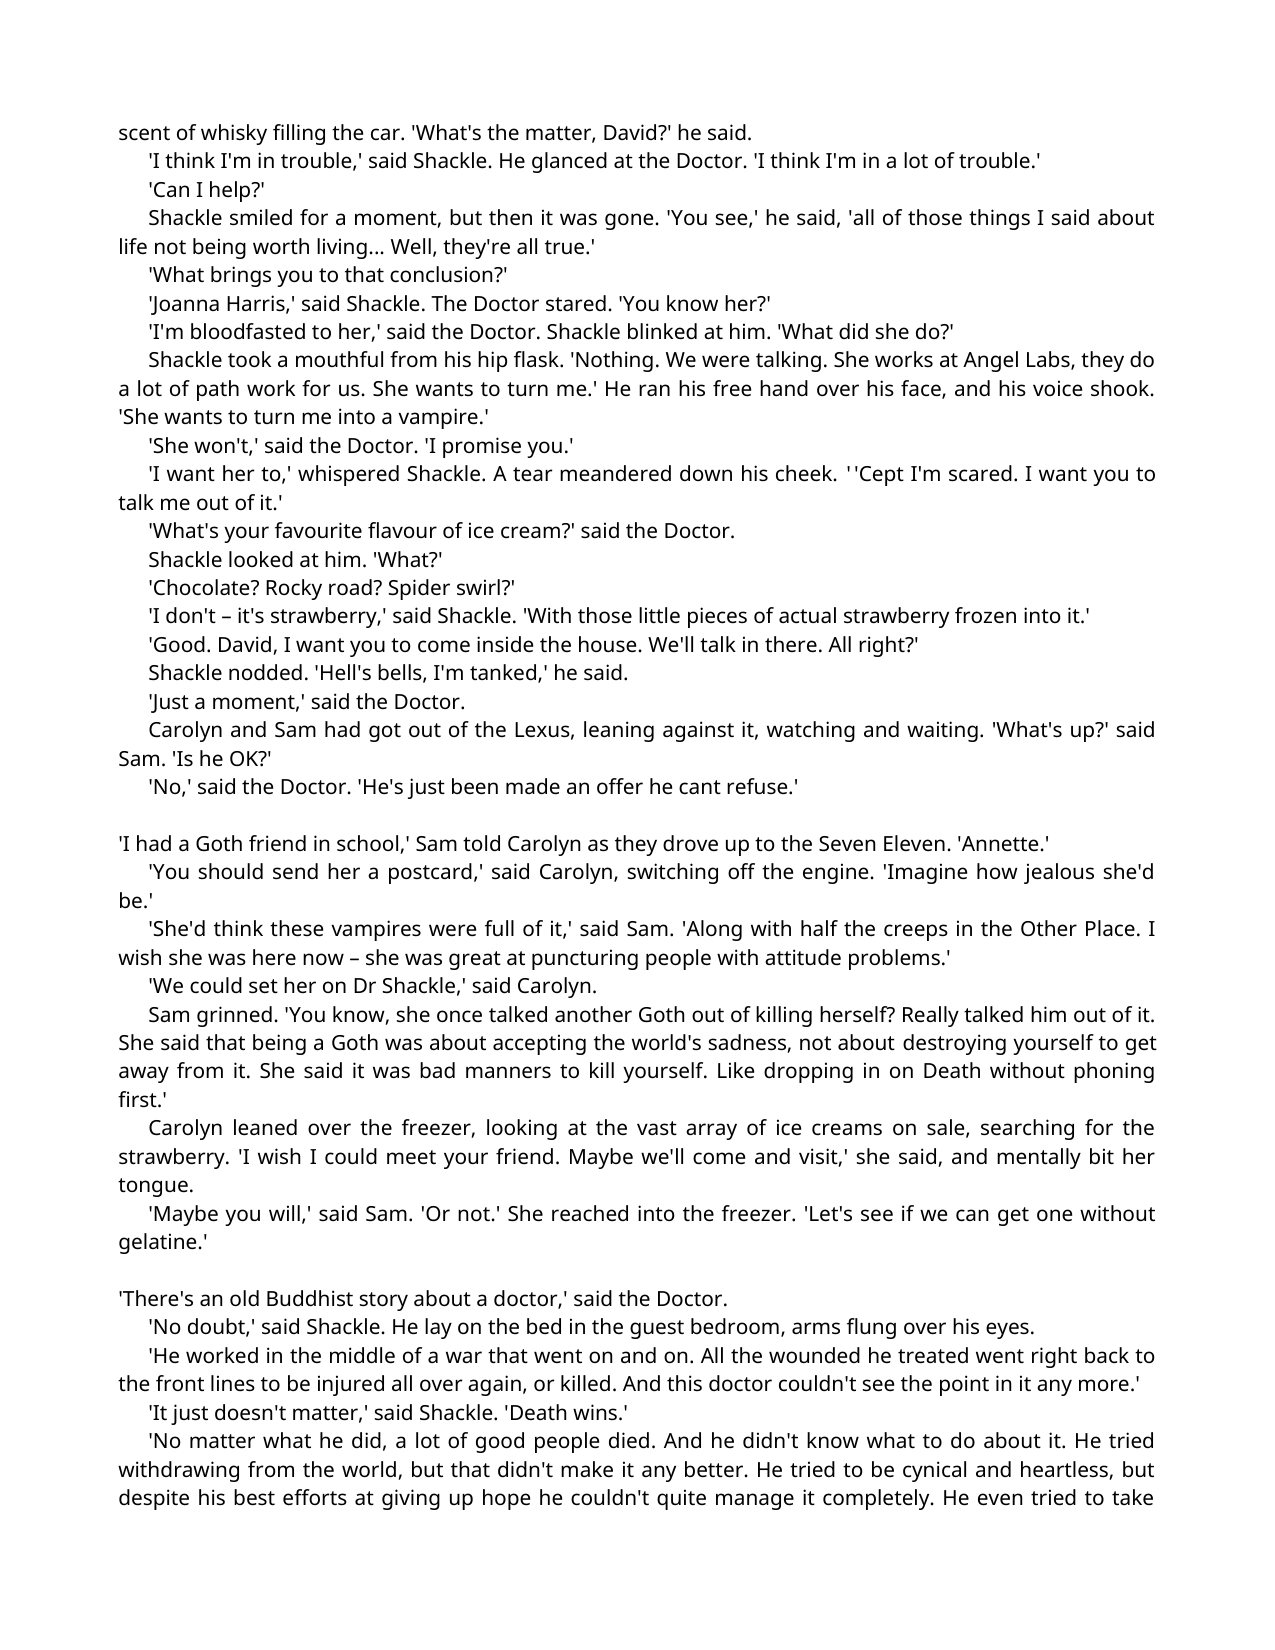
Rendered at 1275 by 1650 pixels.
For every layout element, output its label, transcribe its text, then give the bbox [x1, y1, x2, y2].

text Sam grinned. 'You know, she once talked another Goth out of killing herself? Really talked him out of it. She said that being a Goth was about accepting the world's sadness, not about destroying yourself to get away from it. She said it was bad manners to kill yourself. Like dropping in on Death without phoning first.' [118, 1000, 1157, 1113]
text Carolyn leaned over the freezer, looking at the vast array of ice creams on sale, searching for the strawberry. 'I wish I could meet your friend. Maybe we'll come and visit,' she said, and mentally bit her tongue. [118, 1113, 1157, 1199]
text Shackle looked at him. 'What?' [118, 545, 1157, 573]
text scent of whisky filling the car. 'What's the matter, David?' he said. [118, 118, 1157, 147]
text 'I want her to,' whispered Shackle. A tear meandered down his cheek. ''Cept I'm scared. I want you to talk me out of it.' [118, 459, 1157, 516]
text 'No doubt,' said Shackle. He lay on the bed in the guest bedroom, arms flung over his eyes. [118, 1312, 1157, 1341]
text 'Good. David, I want you to come inside the house. We'll talk in there. All right?' [118, 630, 1157, 658]
text 'There's an old Buddhist story about a doctor,' said the Doctor. [118, 1284, 1157, 1312]
text 'I think I'm in trouble,' said Shackle. He glanced at the Doctor. 'I think I'm in a lot of trouble.' [118, 147, 1157, 175]
text 'He worked in the middle of a war that went on and on. All the wounded he treated went right back to the front lines to be injured all over again, or killed. And this doctor couldn't see the point in it any more.' [118, 1341, 1157, 1398]
text 'She'd think these vampires were full of it,' said Sam. 'Along with half the creeps in the Other Place. I wish she was here now – she was great at puncturing people with attitude problems.' [118, 914, 1157, 971]
text 'You should send her a postcard,' said Carolyn, switching off the engine. 'Imagine how jealous she'd be.' [118, 857, 1157, 914]
text Carolyn and Sam had got out of the Lexus, leaning against it, watching and waiting. 'What's up?' said Sam. 'Is he OK?' [118, 715, 1157, 772]
text 'Maybe you will,' said Sam. 'Or not.' She reached into the freezer. 'Let's see if we can get one without gelatine.' [118, 1199, 1157, 1256]
text 'It just doesn't matter,' said Shackle. 'Death wins.' [118, 1398, 1157, 1426]
text 'Can I help?' [118, 175, 1157, 203]
text 'I'm bloodfasted to her,' said the Doctor. Shackle blinked at him. 'What did she do?' [118, 317, 1157, 346]
text 'Joanna Harris,' said Shackle. The Doctor stared. 'You know her?' [118, 289, 1157, 317]
text 'We could set her on Dr Shackle,' said Carolyn. [118, 971, 1157, 1000]
text Shackle nodded. 'Hell's bells, I'm tanked,' he said. [118, 658, 1157, 687]
text 'She won't,' said the Doctor. 'I promise you.' [118, 431, 1157, 459]
text 'I don't – it's strawberry,' said Shackle. 'With those little pieces of actual strawberry frozen into it.' [118, 602, 1157, 630]
text Shackle took a mouthful from his hip flask. 'Nothing. We were talking. She works at Angel Labs, they do a lot of path work for us. She wants to turn me.' He ran his free hand over his face, and his voice shook. 'She wants to turn me into a vampire.' [118, 346, 1157, 431]
text 'Chocolate? Rocky road? Spider swirl?' [118, 573, 1157, 602]
text 'I had a Goth friend in school,' Sam told Carolyn as they drove up to the Seven Eleven. 'Annette.' [118, 829, 1157, 857]
text 'No matter what he did, a lot of good people died. And he didn't know what to do about it. He tried withdrawing from the world, but that didn't make it any better. He tried to be cynical and heartless, but despite his best efforts at giving up hope he couldn't quite manage it completely. He even tried to take [118, 1426, 1157, 1512]
text 'Just a moment,' said the Doctor. [118, 687, 1157, 715]
text Shackle smiled for a moment, but then it was gone. 'You see,' he said, 'all of those things I said about life not being worth living... Well, they're all true.' [118, 203, 1157, 260]
text 'No,' said the Doctor. 'He's just been made an offer he cant refuse.' [118, 772, 1157, 801]
text 'What's your favourite flavour of ice cream?' said the Doctor. [118, 516, 1157, 545]
text 'What brings you to that conclusion?' [118, 260, 1157, 289]
